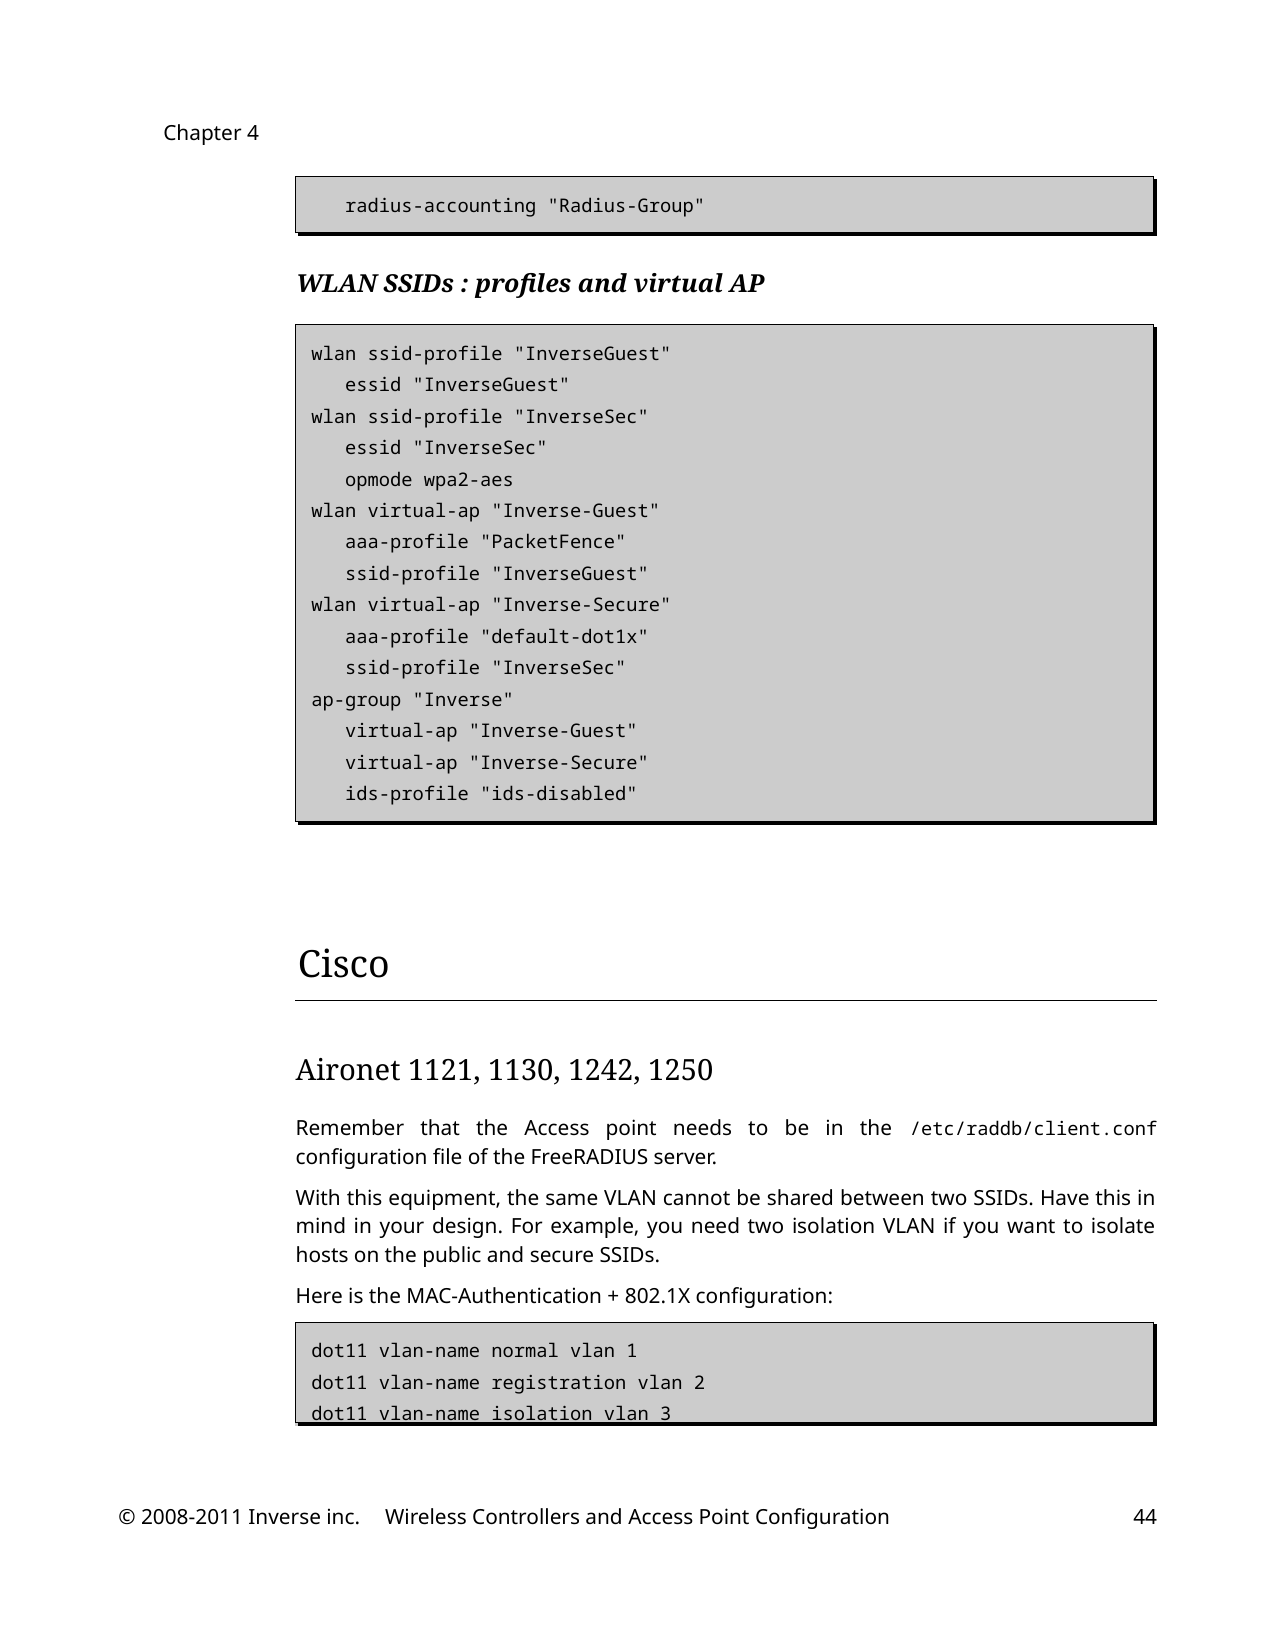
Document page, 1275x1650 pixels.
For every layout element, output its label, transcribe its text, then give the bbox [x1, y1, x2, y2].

text wlan virtual-ap "Inverse-Guest" [296, 482, 1153, 513]
text wlan virtual-ap "Inverse-Secure" [296, 576, 1153, 607]
text wlan ssid-profile "InverseSec" [296, 387, 1153, 419]
subtitle Aironet 1121, 1130, 1242, 1250 [295, 1049, 1157, 1089]
text virtual-ap "Inverse-Guest" [296, 702, 1153, 733]
text aaa-profile "PacketFence" [296, 513, 1153, 544]
text essid "InverseSec" [296, 419, 1153, 450]
text Remember that the Access point needs to be in the /etc/raddb/client.conf configuration file of the FreeRADIUS server. [295, 1113, 1157, 1170]
text With this equipment, the same VLAN cannot be shared between two SSIDs. Have this in mind in your design. For example, you need two isolation VLAN if you want to isolate hosts on the public and secure SSIDs. [295, 1183, 1157, 1268]
text ssid-profile "InverseGuest" [296, 544, 1153, 576]
subtitle Cisco [295, 937, 1157, 1000]
text ssid-profile "InverseSec" [296, 639, 1153, 670]
text essid "InverseGuest" [296, 356, 1153, 387]
text aaa-profile "default-dot1x" [296, 607, 1153, 639]
text Here is the MAC-Authentication + 802.1X configuration: [295, 1281, 1157, 1309]
subtitle WLAN SSIDs : profiles and virtual AP [258, 266, 1157, 299]
text dot11 vlan-name isolation vlan 3 [296, 1384, 1153, 1422]
text virtual-ap "Inverse-Secure" [296, 733, 1153, 765]
text wlan ssid-profile "InverseGuest" [296, 325, 1153, 356]
text ids-profile "ids-disabled" [296, 765, 1153, 821]
text dot11 vlan-name normal vlan 1 [296, 1323, 1153, 1353]
text ap-group "Inverse" [296, 670, 1153, 702]
text opmode wpa2-aes [296, 450, 1153, 482]
text radius-accounting "Radius-Group" [296, 177, 1153, 232]
text dot11 vlan-name registration vlan 2 [296, 1353, 1153, 1384]
